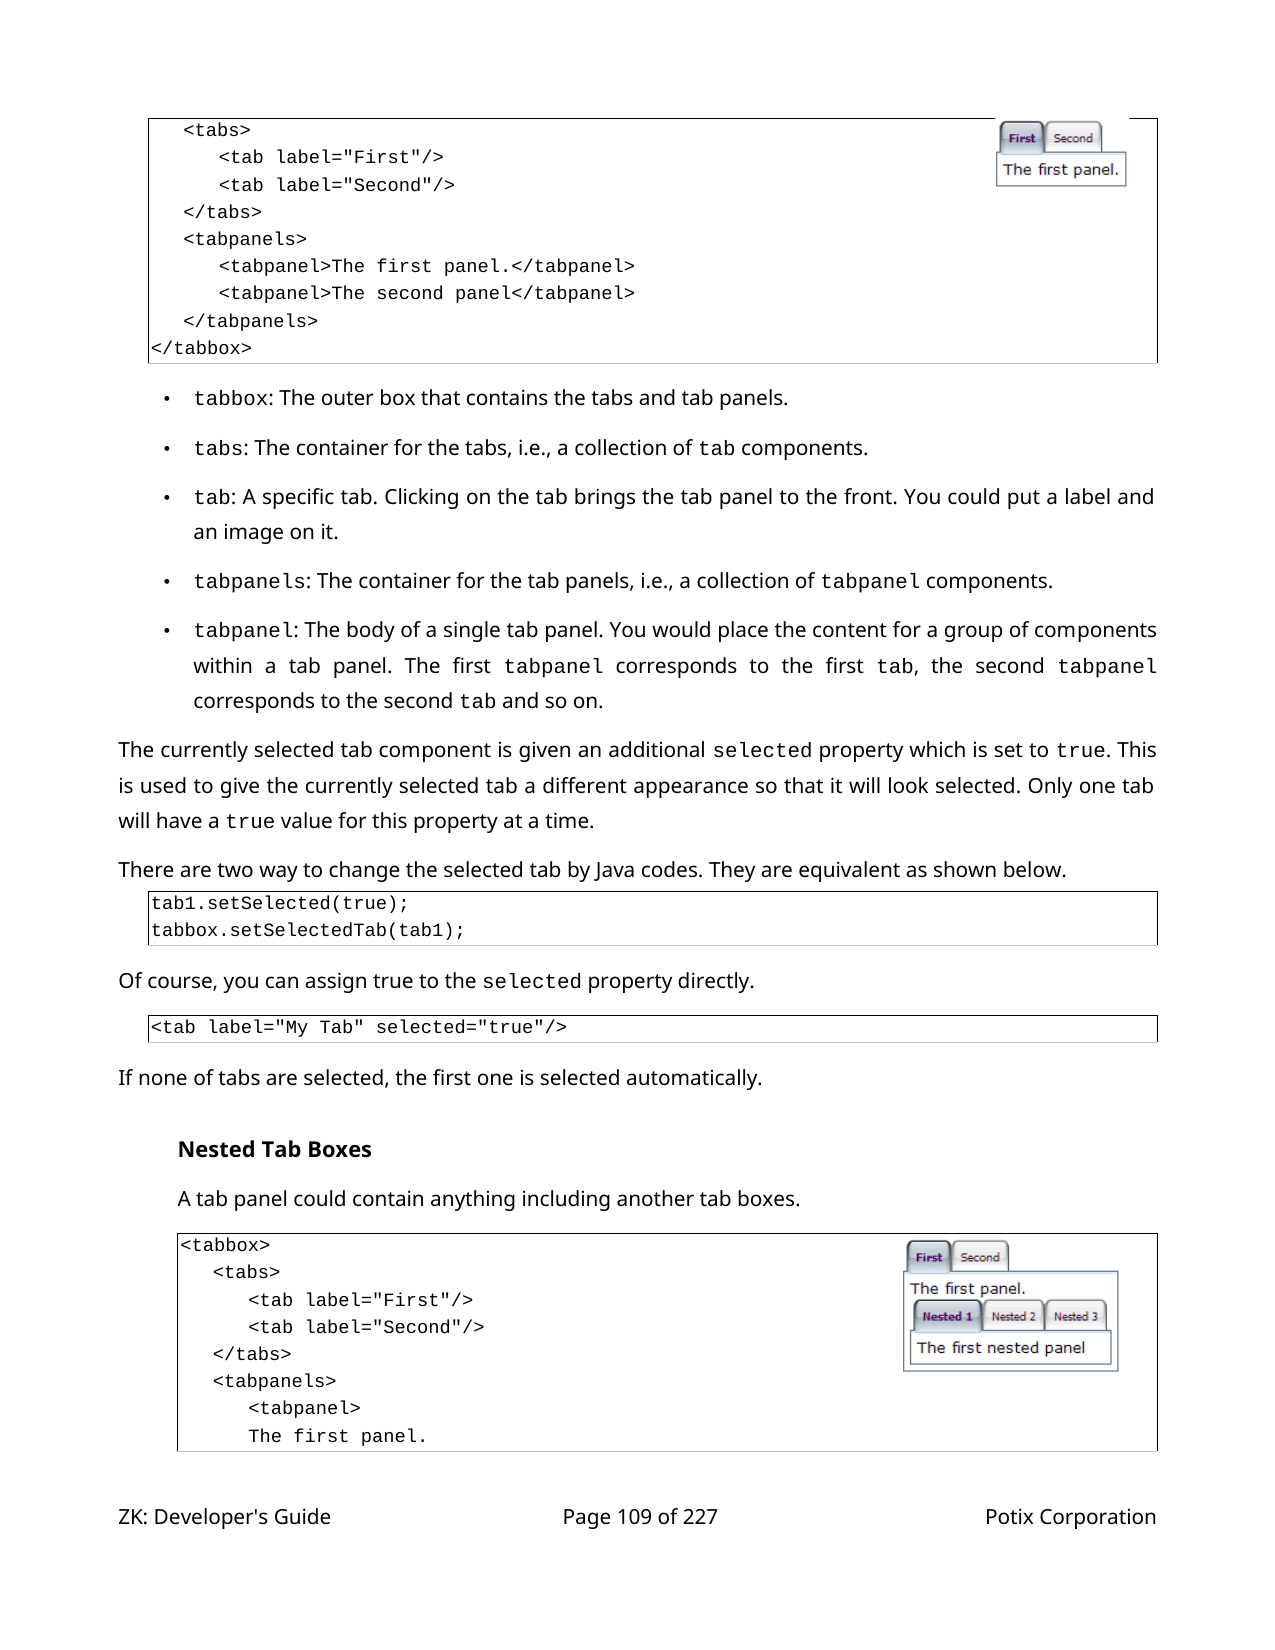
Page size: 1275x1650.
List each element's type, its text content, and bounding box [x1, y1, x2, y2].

text [1122, 1260, 1157, 1284]
text </tabbox> [149, 336, 1157, 363]
text There are two way to change the selected tab by Java codes. They are equivalent as shown below. [118, 856, 1157, 884]
list tabbox: The outer box that contains the tabs and tab panels. [164, 383, 1157, 412]
text [1122, 1287, 1157, 1312]
text <tabpanel>The second panel</tabpanel> [149, 281, 1157, 306]
text <tab label="My Tab" selected="true"/> [149, 1016, 1157, 1042]
list tabpanel: The body of a single tab panel. You would place the content for a group of components within a tab panel. The first tabpanel corresponds to the first tab, the second tabpanel corresponds to the second tab and so on. [164, 615, 1157, 715]
text <tabpanel>The first panel.</tabpanel> [149, 254, 1157, 278]
text <tabpanel> [178, 1396, 1157, 1421]
text tabbox.setSelectedTab(tab1); [149, 918, 1157, 945]
text <tabs> [149, 119, 995, 142]
text </tabs> [178, 1342, 902, 1366]
text <tab label="Second"/> [178, 1315, 902, 1339]
list tabpanels: The container for the tab panels, i.e., a collection of tabpanel components. [164, 566, 1157, 595]
text <tab label="Second"/> [149, 172, 1157, 197]
text </tabs> [149, 200, 1157, 224]
text <tab label="First"/> [178, 1287, 902, 1312]
text [1122, 1342, 1157, 1366]
text </tabpanels> [149, 308, 1157, 333]
text <tabpanels> [178, 1369, 1157, 1393]
text <tabbox> [178, 1234, 1157, 1257]
text [1122, 1315, 1157, 1339]
text [1130, 119, 1157, 142]
text Of course, you can assign true to the selected property directly. [118, 966, 1157, 994]
text A tab panel could contain anything including another tab boxes. [177, 1184, 1157, 1212]
text [1130, 145, 1157, 169]
text If none of tabs are selected, the first one is selected automatically. [118, 1063, 1157, 1091]
picture [902, 1237, 1122, 1374]
text <tabs> [178, 1260, 902, 1284]
list tab: A specific tab. Clicking on the tab brings the tab panel to the front. You could put a label and an image on it. [164, 482, 1157, 546]
text The first panel. [178, 1423, 1157, 1451]
text <tab label="First"/> [149, 145, 995, 169]
text The currently selected tab component is given an additional selected property which is set to true. This is used to give the currently selected tab a different appearance so that it will look selected. Only one tab will have a true value for this property at a time. [118, 736, 1157, 835]
picture [995, 118, 1130, 190]
subtitle Nested Tab Boxes [177, 1134, 1157, 1164]
text tab1.setSelected(true); [149, 892, 1157, 915]
list tabs: The container for the tabs, i.e., a collection of tab components. [164, 433, 1157, 461]
text <tabpanels> [149, 227, 1157, 251]
